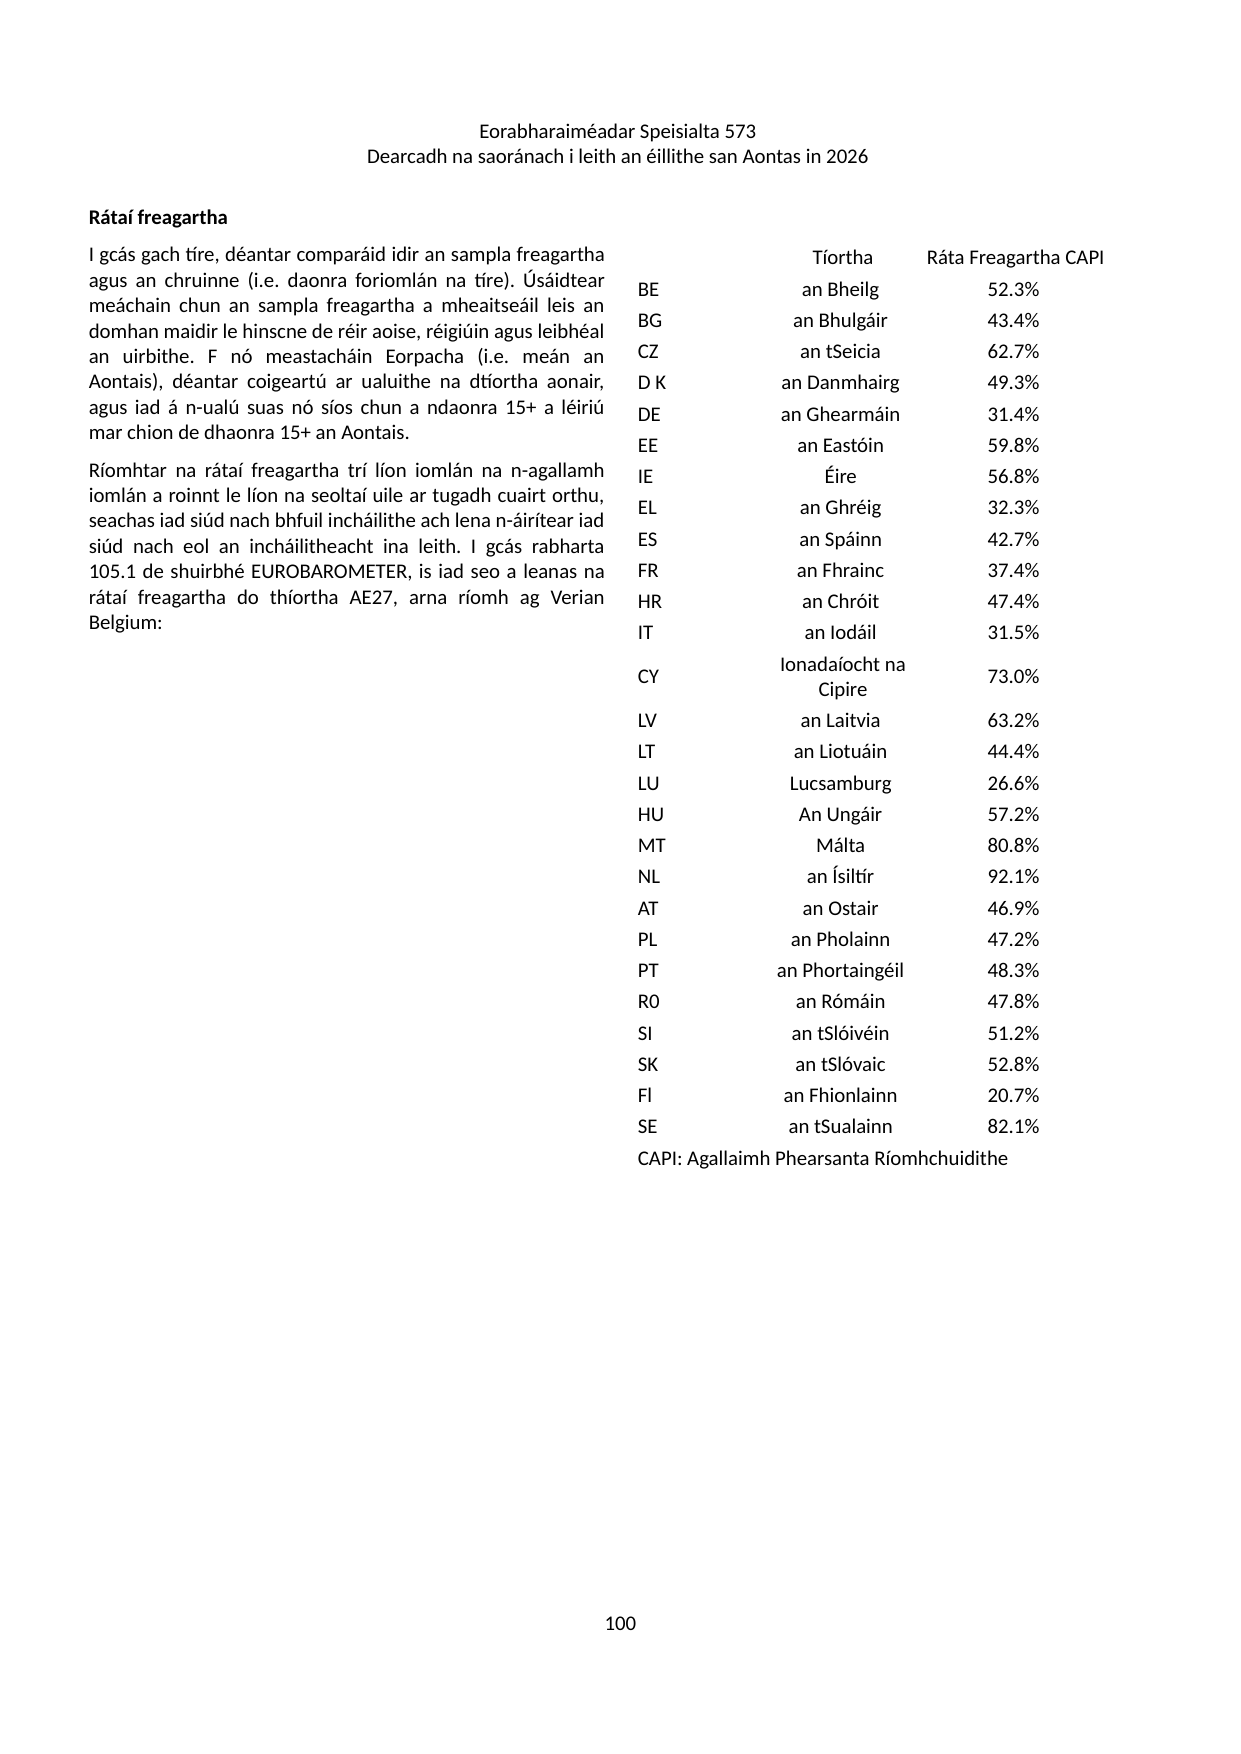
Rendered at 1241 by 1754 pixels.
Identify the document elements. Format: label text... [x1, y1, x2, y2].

table_cell EE [635, 429, 773, 460]
table_cell 92.1% [912, 861, 1119, 892]
table_cell 52.3% [912, 273, 1119, 304]
table_cell Fl [635, 1080, 773, 1111]
table_cell an Chróit [774, 585, 912, 617]
table_cell an Ghréig [774, 492, 912, 523]
table_cell 32.3% [912, 492, 1119, 523]
table_cell Málta [774, 830, 912, 861]
table_cell IE [635, 460, 773, 492]
table_cell 47.2% [912, 923, 1119, 954]
table_cell PL [635, 923, 773, 954]
table_cell ES [635, 523, 773, 554]
table_cell LV [635, 705, 773, 736]
table_cell an Phortaingéil [774, 955, 912, 986]
table_cell HU [635, 798, 773, 829]
table_header Tíortha [774, 242, 912, 273]
table_cell 57.2% [912, 798, 1119, 829]
table_cell SI [635, 1017, 773, 1048]
table_cell Éire [774, 460, 912, 492]
table_cell 73.0% [912, 648, 1119, 704]
table_cell an Rómáin [774, 986, 912, 1017]
table_cell LU [635, 767, 773, 798]
table_cell NL [635, 861, 773, 892]
table_cell an Spáinn [774, 523, 912, 554]
table_cell Lucsamburg [774, 767, 912, 798]
table_cell PT [635, 955, 773, 986]
table_cell 80.8% [912, 830, 1119, 861]
table_cell an Fhionlainn [774, 1080, 912, 1111]
table_cell CAPI: Agallaimh Phearsanta Ríomhchuidithe [635, 1142, 1119, 1173]
table_cell 82.1% [912, 1111, 1119, 1142]
table_cell 26.6% [912, 767, 1119, 798]
table_cell FR [635, 554, 773, 585]
table_cell 51.2% [912, 1017, 1119, 1048]
table_header [635, 242, 773, 273]
table_cell EL [635, 492, 773, 523]
table_cell an Ghearmáin [774, 398, 912, 429]
table_cell 62.7% [912, 335, 1119, 367]
table_cell R0 [635, 986, 773, 1017]
table_cell SE [635, 1111, 773, 1142]
table_cell 37.4% [912, 554, 1119, 585]
table_cell an Eastóin [774, 429, 912, 460]
table_cell BE [635, 273, 773, 304]
table_cell an Iodáil [774, 617, 912, 648]
table_cell 49.3% [912, 367, 1119, 398]
table_cell IT [635, 617, 773, 648]
table_cell 44.4% [912, 736, 1119, 767]
table_cell 47.4% [912, 585, 1119, 617]
table_cell 42.7% [912, 523, 1119, 554]
table_cell 46.9% [912, 892, 1119, 923]
table_cell CY [635, 648, 773, 704]
text Ríomhtar na rátaí freagartha trí líon iomlán na n-agallamh iomlán a roinnt le líon na seoltaí uile ar tugadh cuairt orthu, seachas iad siúd nach bhfuil incháilithe ach lena n-áirítear iad siúd nach eol an incháilitheacht ina leith. I gcás rabharta 105.1 de shuirbhé EUROBAROMETER, is iad seo a leanas na rátaí freagartha do thíortha AE27, arna ríomh ag Verian Belgium: [88, 457, 605, 635]
table_cell MT [635, 830, 773, 861]
table_cell an Ísiltír [774, 861, 912, 892]
table_cell 63.2% [912, 705, 1119, 736]
table_cell an Pholainn [774, 923, 912, 954]
text I gcás gach tíre, déantar comparáid idir an sampla freagartha agus an chruinne (i.e. daonra foriomlán na tíre). Úsáidtear meáchain chun an sampla freagartha a mheaitseáil leis an domhan maidir le hinscne de réir aoise, réigiúin agus leibhéal an uirbithe. F nó meastacháin Eorpacha (i.e. meán an Aontais), déantar coigeartú ar ualuithe na dtíortha aonair, agus iad á n-ualú suas nó síos chun a ndaonra 15+ a léiriú mar chion de dhaonra 15+ an Aontais. [88, 242, 605, 445]
table_cell an Bhulgáir [774, 304, 912, 335]
table_cell CZ [635, 335, 773, 367]
table_cell An Ungáir [774, 798, 912, 829]
table_cell 59.8% [912, 429, 1119, 460]
table_cell Ionadaíocht na Cipire [774, 648, 912, 704]
table_cell DE [635, 398, 773, 429]
table_cell 52.8% [912, 1048, 1119, 1079]
table_cell an Ostair [774, 892, 912, 923]
table_cell 47.8% [912, 986, 1119, 1017]
table_cell 56.8% [912, 460, 1119, 492]
table_cell AT [635, 892, 773, 923]
table_cell BG [635, 304, 773, 335]
table_cell an Liotuáin [774, 736, 912, 767]
table_cell an Danmhairg [774, 367, 912, 398]
table_cell 31.5% [912, 617, 1119, 648]
text Rátaí freagartha [88, 204, 605, 230]
table_cell an tSeicia [774, 335, 912, 367]
table_cell SK [635, 1048, 773, 1079]
table_cell an Laitvia [774, 705, 912, 736]
table_cell 43.4% [912, 304, 1119, 335]
table_cell an Bheilg [774, 273, 912, 304]
table_cell HR [635, 585, 773, 617]
table_cell an tSualainn [774, 1111, 912, 1142]
table_header Ráta Freagartha CAPI [912, 242, 1119, 273]
table_cell LT [635, 736, 773, 767]
table_cell an Fhrainc [774, 554, 912, 585]
table_cell an tSlóivéin [774, 1017, 912, 1048]
table_cell 20.7% [912, 1080, 1119, 1111]
table_cell 31.4% [912, 398, 1119, 429]
table_cell an tSlóvaic [774, 1048, 912, 1079]
table_cell D K [635, 367, 773, 398]
table_cell 48.3% [912, 955, 1119, 986]
